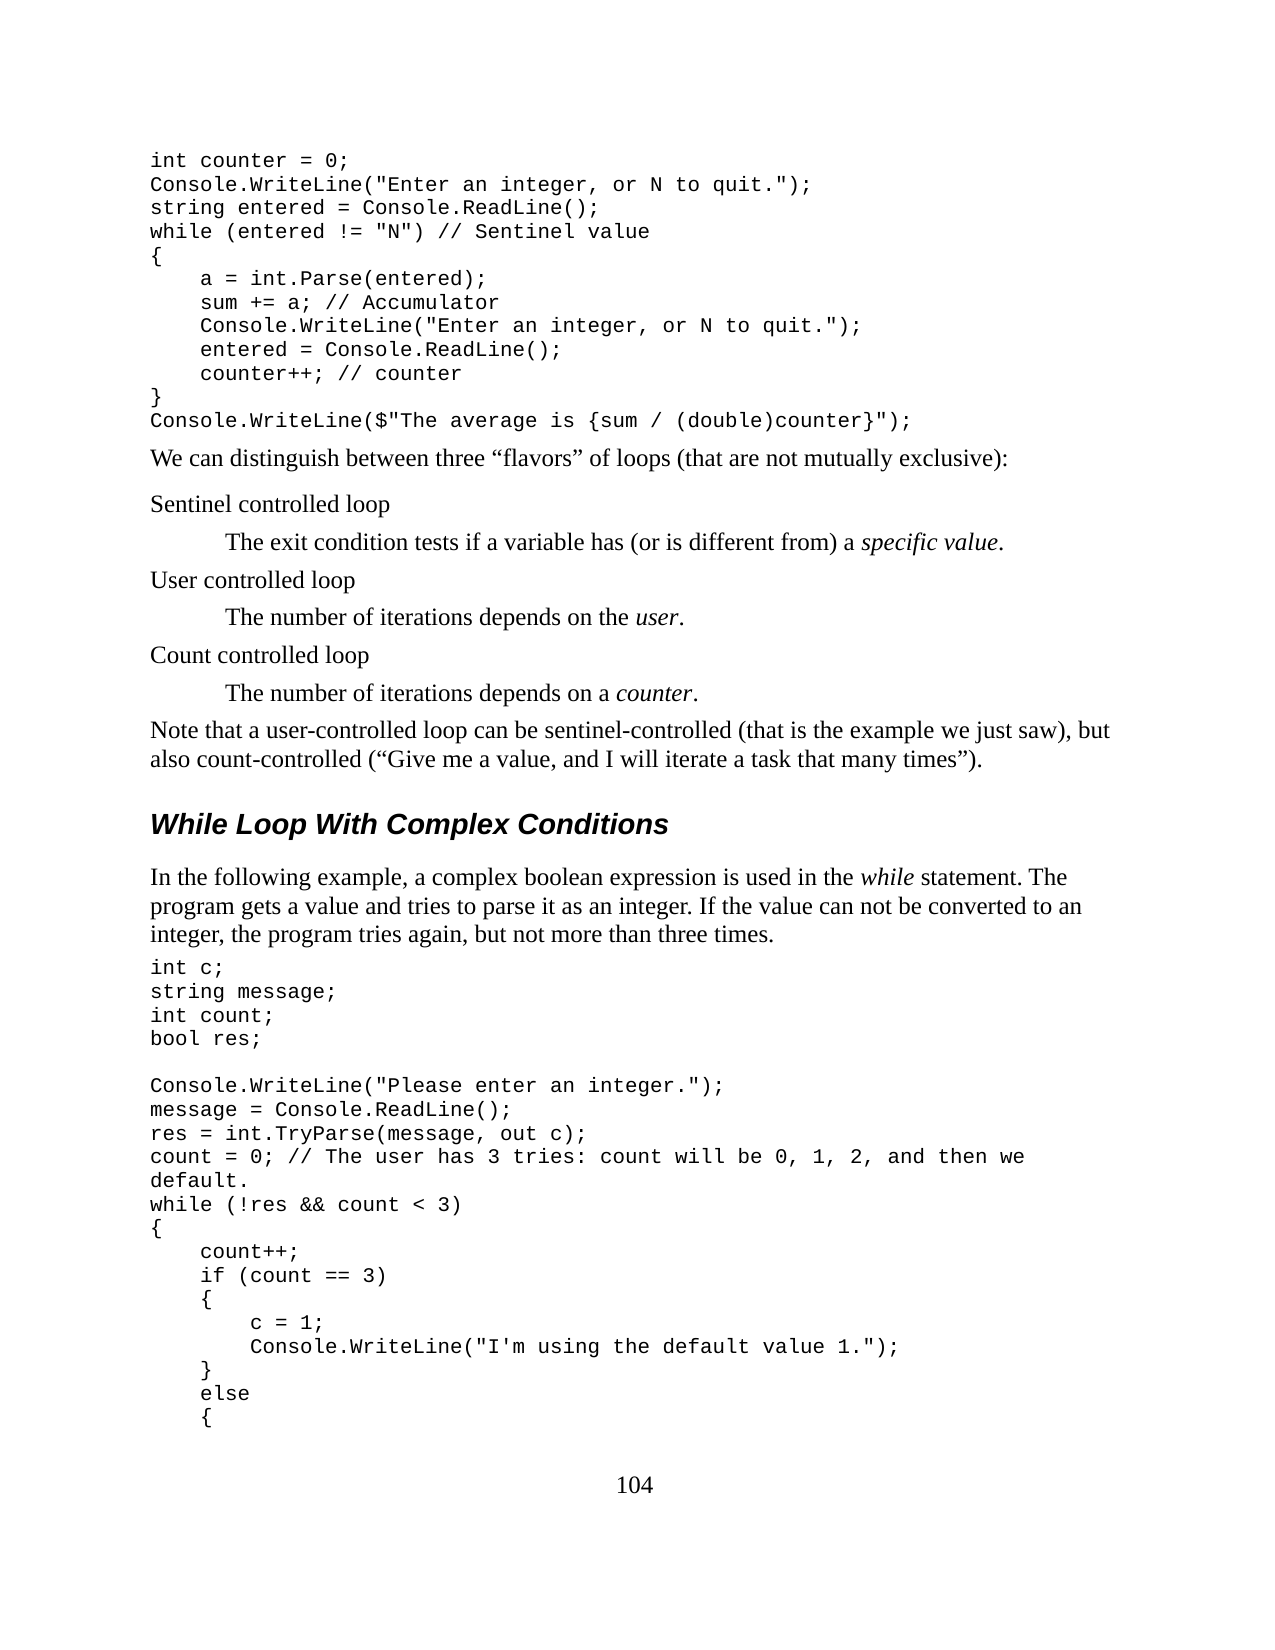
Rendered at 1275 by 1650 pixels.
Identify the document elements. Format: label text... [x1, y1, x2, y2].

text string message; [150, 981, 1125, 1004]
text We can distinguish between three “flavors” of loops (that are not mutually exclusive): [150, 443, 1125, 471]
text Sentinel controlled loop [150, 489, 1125, 518]
text else [150, 1383, 1125, 1407]
text if (count == 3) [150, 1265, 1125, 1288]
text int c; [150, 957, 1125, 981]
text { [150, 1407, 1125, 1430]
text { [150, 1288, 1125, 1312]
text Console.WriteLine("I'm using the default value 1."); [150, 1336, 1125, 1359]
text int count; [150, 1004, 1125, 1028]
text Console.WriteLine("Please enter an integer."); [150, 1076, 1125, 1099]
text sum += a; // Accumulator [150, 292, 1125, 316]
text string entered = Console.ReadLine(); [150, 197, 1125, 221]
text message = Console.ReadLine(); [150, 1099, 1125, 1123]
text count++; [150, 1241, 1125, 1265]
text } [150, 386, 1125, 410]
text a = int.Parse(entered); [150, 268, 1125, 292]
text } [150, 1359, 1125, 1383]
text Console.WriteLine("Enter an integer, or N to quit."); [150, 174, 1125, 197]
text counter++; // counter [150, 363, 1125, 386]
text Console.WriteLine("Enter an integer, or N to quit."); [150, 316, 1125, 339]
text In the following example, a complex boolean expression is used in the while statement. The program gets a value and tries to parse it as an integer. If the value can not be converted to an integer, the program tries again, but not more than three times. [150, 862, 1125, 948]
text The number of iterations depends on a counter. [225, 678, 1125, 707]
text { [150, 244, 1125, 268]
text int counter = 0; [150, 150, 1125, 174]
text bool res; [150, 1028, 1125, 1052]
text User controlled loop [150, 565, 1125, 593]
text c = 1; [150, 1312, 1125, 1336]
text entered = Console.ReadLine(); [150, 339, 1125, 363]
text Console.WriteLine($"The average is {sum / (double)counter}"); [150, 410, 1125, 434]
text res = int.TryParse(message, out c); [150, 1123, 1125, 1146]
text The exit condition tests if a variable has (or is different from) a specific value. [225, 527, 1125, 556]
text while (entered != "N") // Sentinel value [150, 221, 1125, 244]
text Note that a user-controlled loop can be sentinel-controlled (that is the example we just saw), but also count-controlled (“Give me a value, and I will iterate a task that many times”). [150, 716, 1125, 773]
text count = 0; // The user has 3 tries: count will be 0, 1, 2, and then we default. [150, 1146, 1125, 1194]
text The number of iterations depends on the user. [225, 602, 1125, 631]
text Count controlled loop [150, 640, 1125, 669]
text { [150, 1217, 1125, 1241]
subtitle While Loop With Complex Conditions [150, 807, 1125, 841]
text while (!res && count < 3) [150, 1194, 1125, 1217]
